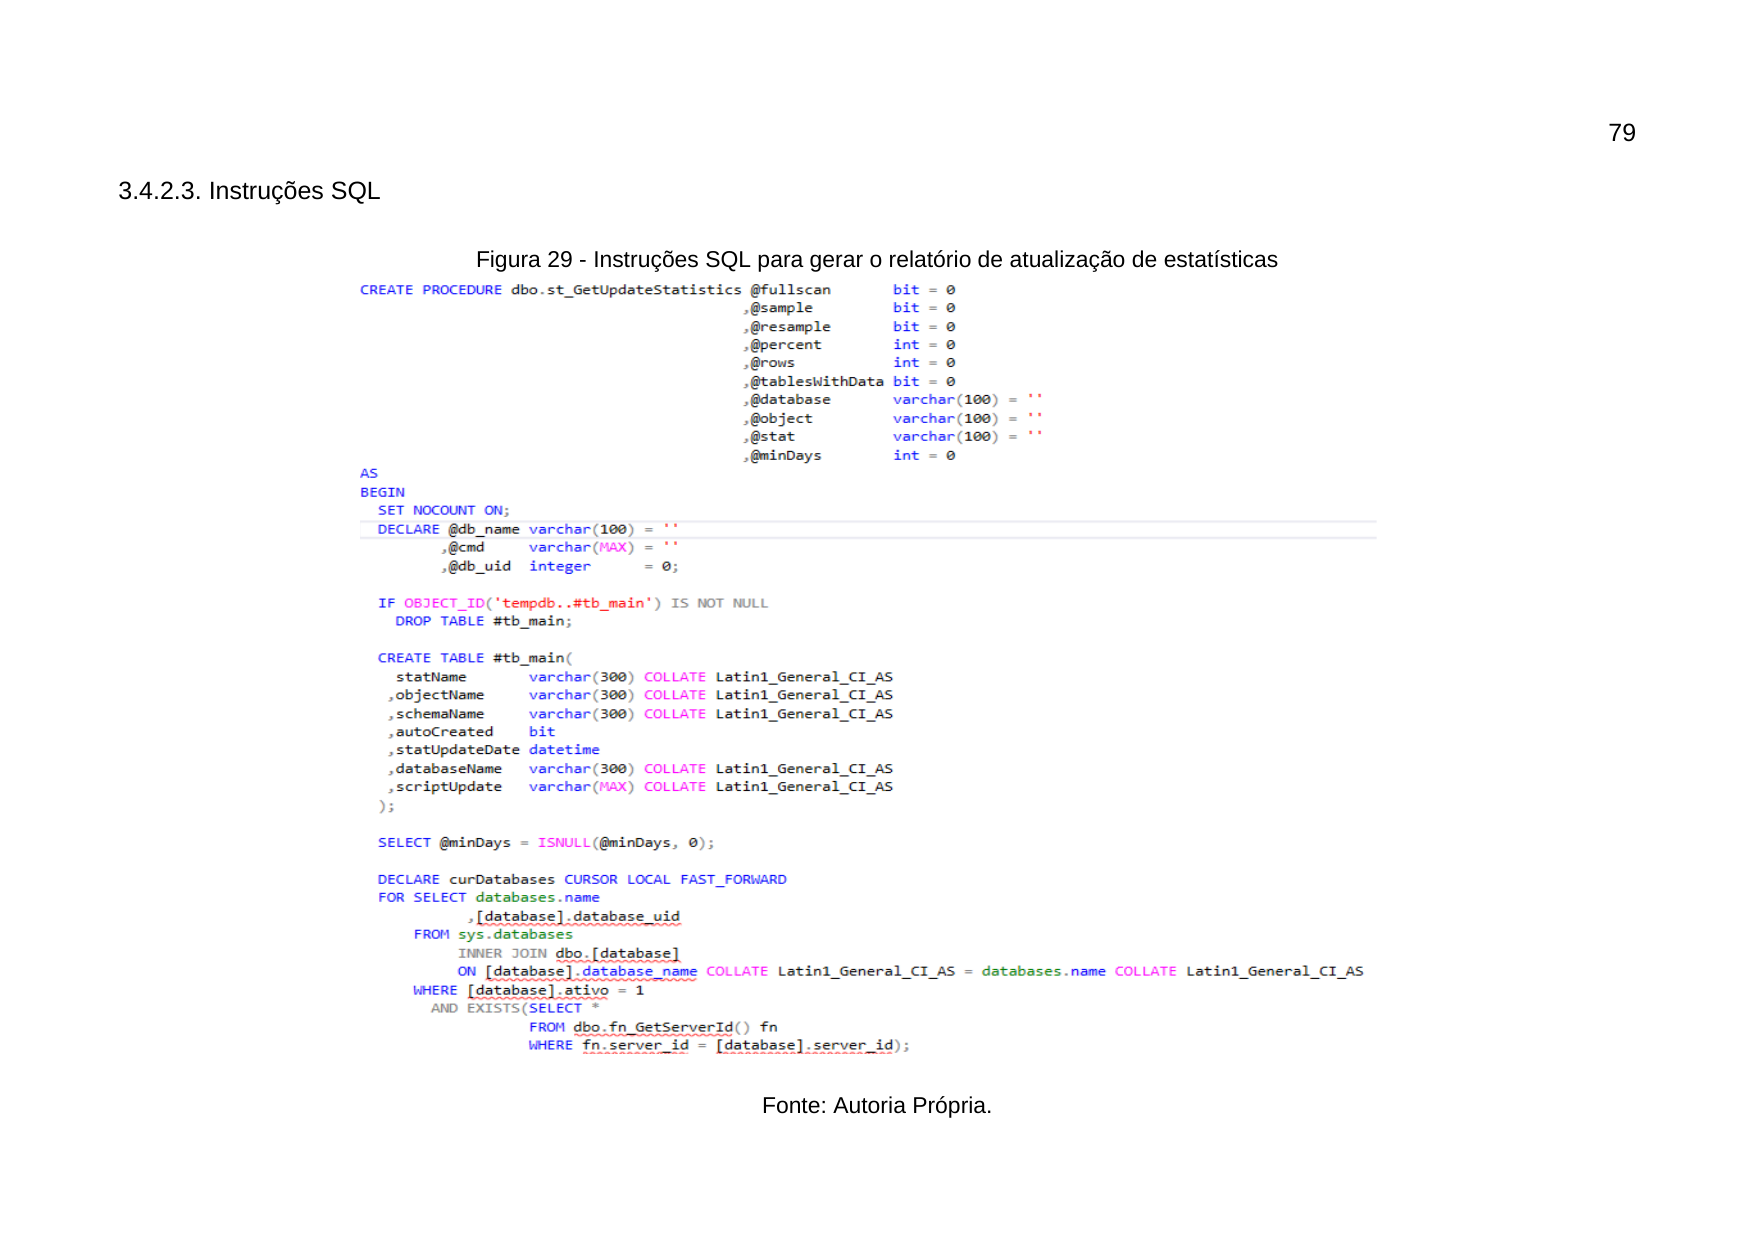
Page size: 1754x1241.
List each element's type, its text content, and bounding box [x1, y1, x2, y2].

text Fonte: Autoria Própria. [118, 1054, 1636, 1119]
text Figura 29 - Instruções SQL para gerar o relatório de atualização de estatísticas [118, 246, 1636, 273]
picture [360, 282, 1377, 1054]
subtitle 3.4.2.3. Instruções SQL [118, 176, 1636, 205]
